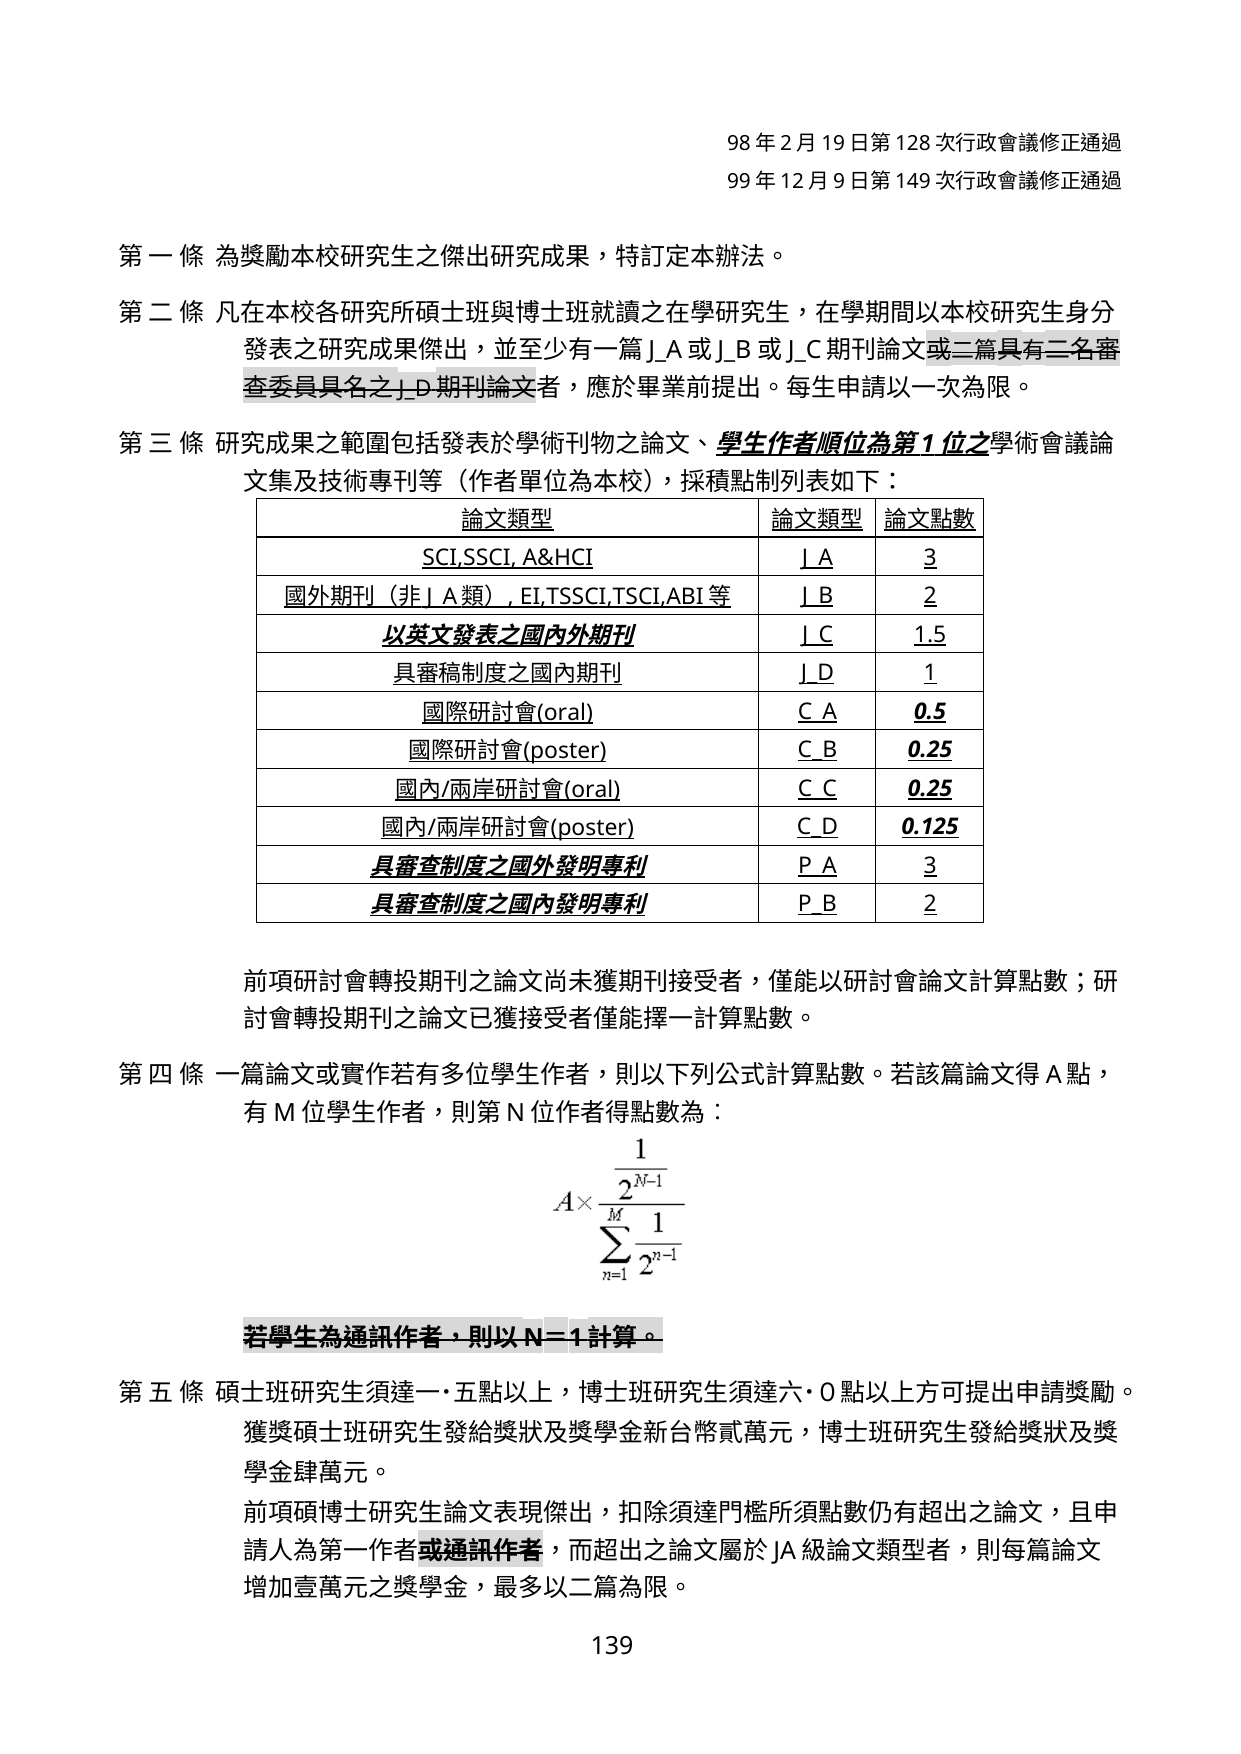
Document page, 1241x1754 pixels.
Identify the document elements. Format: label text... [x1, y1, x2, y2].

table_cell J_A [759, 538, 875, 575]
table_cell 0.25 [876, 730, 983, 768]
text 98年2月19日第128次行政會議修正通過 [118, 123, 1122, 160]
table_cell SCI,SSCI, A&HCI [257, 538, 758, 575]
table_cell C_B [759, 730, 875, 768]
picture [550, 1129, 691, 1286]
table_cell 2 [876, 884, 983, 922]
table_cell 國外期刊（非J_A類）, EI,TSSCI,TSCI,ABI等 [257, 576, 758, 613]
table_cell 具審查制度之國內發明專利 [257, 884, 758, 922]
table_cell 0.25 [876, 769, 983, 806]
table_cell 具審稿制度之國內期刊 [257, 653, 758, 691]
table_cell 3 [876, 846, 983, 883]
table_cell 具審查制度之國外發明專利 [257, 846, 758, 883]
table_header 論文點數 [876, 499, 983, 536]
table_cell C_C [759, 769, 875, 806]
table_cell 國內/兩岸研討會(poster) [257, 807, 758, 845]
table_cell C_D [759, 807, 875, 845]
table_cell 國內/兩岸研討會(oral) [257, 769, 758, 806]
text 第 三 條 研究成果之範圍包括發表於學術刊物之論文、學生作者順位為第1位之學術會議論文集及技術專刊等（作者單位為本校），採積點制列表如下： [118, 423, 1122, 498]
table_header 論文類型 [759, 499, 875, 536]
table_cell 0.125 [876, 807, 983, 845]
text 第 四 條 一篇論文或實作若有多位學生作者，則以下列公式計算點數。若該篇論文得A點，有M位學生作者，則第N位作者得點數為︰ [118, 1054, 1122, 1129]
table_cell 1 [876, 653, 983, 691]
table_cell 2 [876, 576, 983, 613]
table_cell J_C [759, 615, 875, 652]
text 第 二 條 凡在本校各研究所碩士班與博士班就讀之在學研究生，在學期間以本校研究生身分發表之研究成果傑出，並至少有一篇J_A或J_B 或J_C期刊論文或二篇具有二名審查委員具名之J_D期刊論文者，應於畢業前提出。每生申請以一次為限。 [118, 292, 1122, 404]
text 99年12月9日第149次行政會議修正通過 [118, 160, 1122, 198]
table_cell 3 [876, 538, 983, 575]
table_cell 0.5 [876, 692, 983, 729]
text 第 一 條 為獎勵本校研究生之傑出研究成果，特訂定本辦法。 [118, 235, 1122, 273]
text 前項碩博士研究生論文表現傑出，扣除須達門檻所須點數仍有超出之論文，且申請人為第一作者或通訊作者，而超出之論文屬於JA級論文類型者，則每篇論文增加壹萬元之獎學金，最多以二篇為限。 [243, 1492, 1122, 1605]
text 若學生為通訊作者，則以N＝1計算。 [243, 1317, 1122, 1354]
table_cell C_A [759, 692, 875, 729]
table_cell 國際研討會(oral) [257, 692, 758, 729]
table_cell 1.5 [876, 615, 983, 652]
table_header 論文類型 [257, 499, 758, 536]
table_cell J_B [759, 576, 875, 613]
text 前項研討會轉投期刊之論文尚未獲期刊接受者，僅能以研討會論文計算點數；研討會轉投期刊之論文已獲接受者僅能擇一計算點數。 [243, 960, 1122, 1035]
table_cell P_A [759, 846, 875, 883]
table_cell 國際研討會(poster) [257, 730, 758, 768]
table_cell 以英文發表之國內外期刊 [257, 615, 758, 652]
table_cell J_D [759, 653, 875, 691]
table_cell P_B [759, 884, 875, 922]
text 第 五 條 碩士班研究生須達一˙五點以上，博士班研究生須達六˙０點以上方可提出申請獎勵。獲獎碩士班研究生發給獎狀及獎學金新台幣貳萬元，博士班研究生發給獎狀及獎學金肆萬元。 [118, 1373, 1122, 1489]
